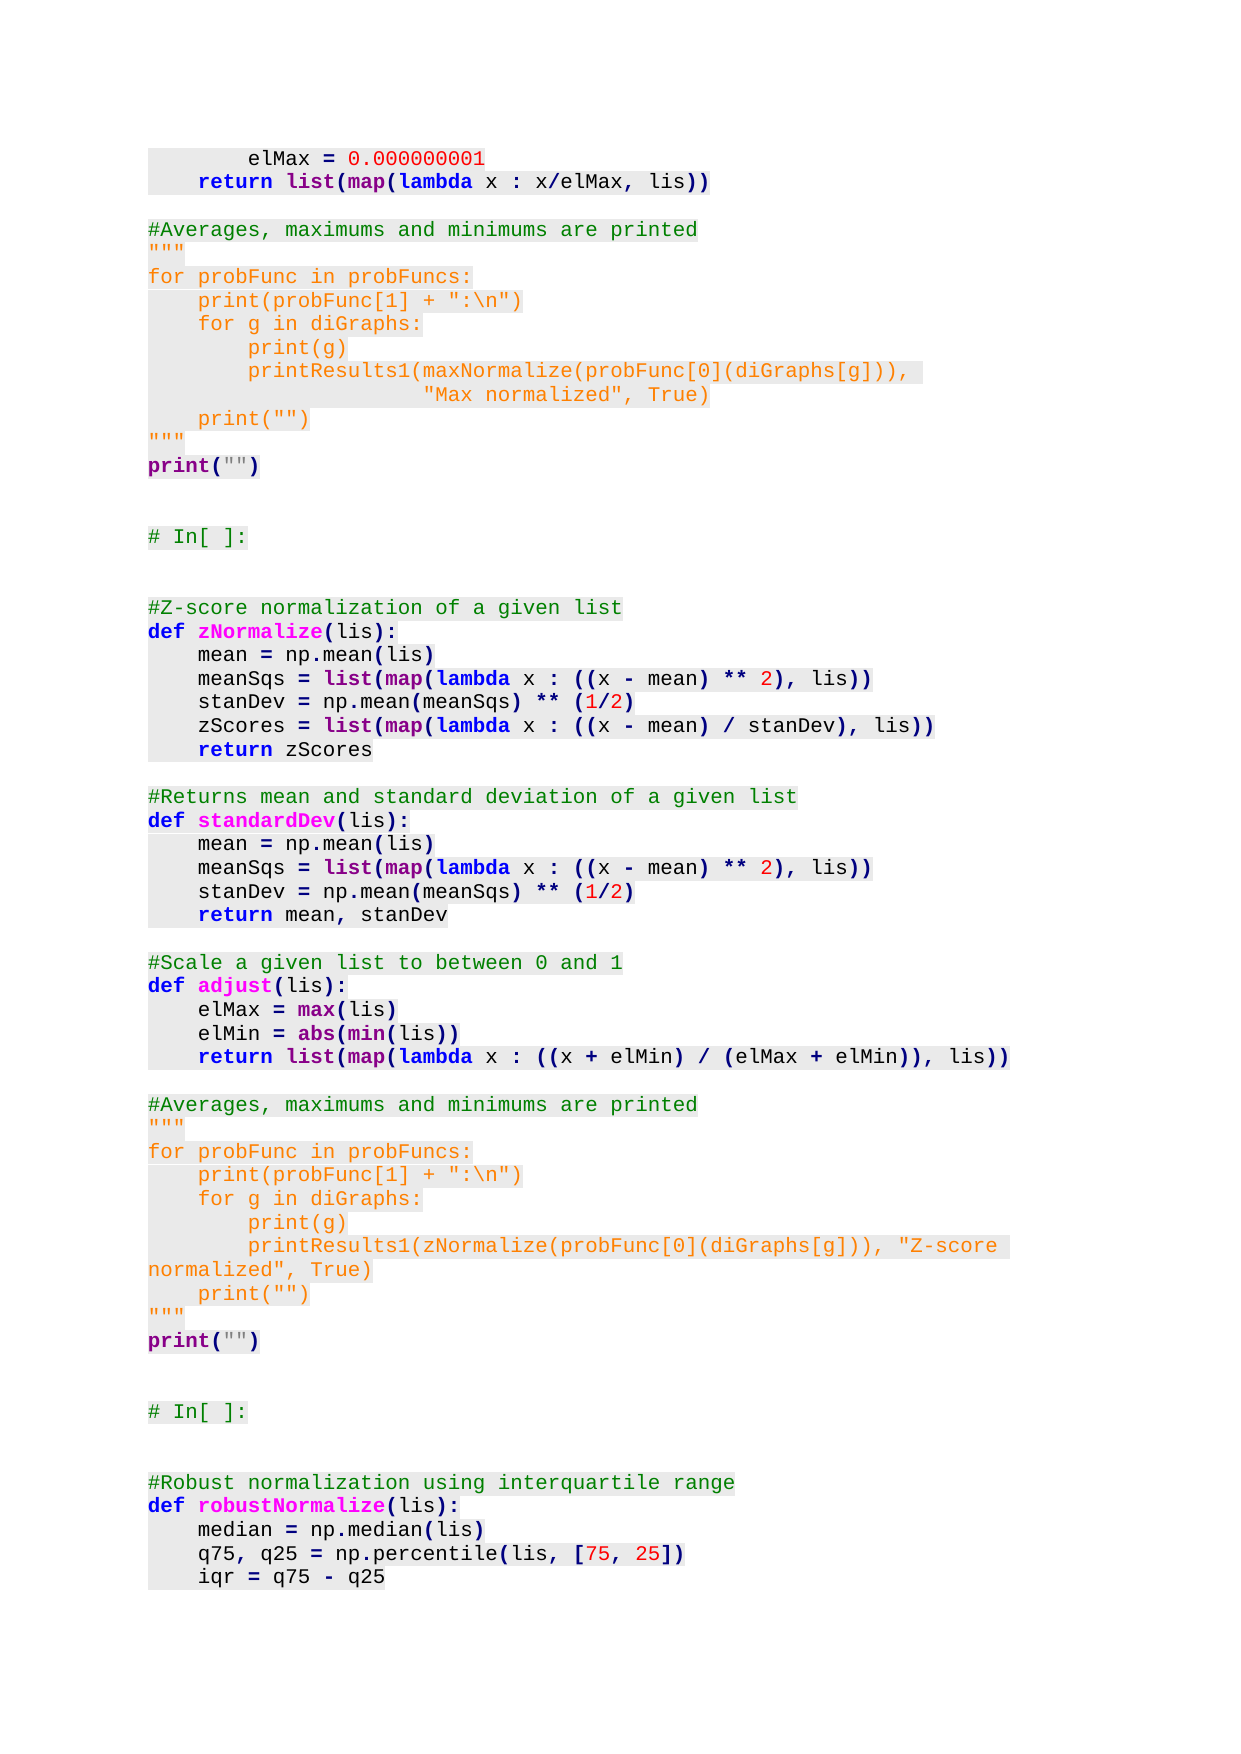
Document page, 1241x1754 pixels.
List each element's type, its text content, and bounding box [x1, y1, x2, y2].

text return mean, stanDev [148, 904, 1092, 928]
text def standardDev(lis): [148, 810, 1092, 833]
text elMax = max(lis) [148, 999, 1092, 1023]
text #Averages, maximums and minimums are printed [148, 219, 1092, 242]
text for probFunc in probFuncs: [148, 266, 1092, 289]
text print(probFunc[1] + ":\n") [148, 289, 1092, 313]
text "Max normalized", True) [148, 384, 1092, 408]
text for g in diGraphs: [148, 1188, 1092, 1212]
text mean = np.mean(lis) [148, 833, 1092, 857]
text #Returns mean and standard deviation of a given list [148, 786, 1092, 810]
text print("") [148, 1330, 1092, 1354]
text #Robust normalization using interquartile range [148, 1472, 1092, 1496]
text print(g) [148, 1212, 1092, 1235]
text #Scale a given list to between 0 and 1 [148, 952, 1092, 975]
text print("") [148, 455, 1092, 479]
text iqr = q75 - q25 [148, 1566, 1092, 1590]
text stanDev = np.mean(meanSqs) ** (1/2) [148, 881, 1092, 904]
text printResults1(maxNormalize(probFunc[0](diGraphs[g])), [148, 361, 1092, 384]
text return list(map(lambda x : x/elMax, lis)) [148, 171, 1092, 195]
text stanDev = np.mean(meanSqs) ** (1/2) [148, 692, 1092, 715]
text def adjust(lis): [148, 975, 1092, 999]
text for g in diGraphs: [148, 313, 1092, 337]
text print(probFunc[1] + ":\n") [148, 1164, 1092, 1188]
text mean = np.mean(lis) [148, 644, 1092, 668]
text printResults1(zNormalize(probFunc[0](diGraphs[g])), "Z-score normalized", True) [148, 1235, 1092, 1283]
text elMax = 0.000000001 [148, 148, 1092, 171]
text return list(map(lambda x : ((x + elMin) / (elMax + elMin)), lis)) [148, 1046, 1092, 1070]
text print("") [148, 1283, 1092, 1306]
text elMin = abs(min(lis)) [148, 1023, 1092, 1046]
text q75, q25 = np.percentile(lis, [75, 25]) [148, 1543, 1092, 1566]
text # In[ ]: [148, 1401, 1092, 1424]
text zScores = list(map(lambda x : ((x - mean) / stanDev), lis)) [148, 715, 1092, 739]
text #Z-score normalization of a given list [148, 597, 1092, 621]
text #Averages, maximums and minimums are printed [148, 1093, 1092, 1117]
text """ [148, 1306, 1092, 1330]
text def zNormalize(lis): [148, 621, 1092, 644]
text return zScores [148, 739, 1092, 762]
text """ [148, 1117, 1092, 1141]
text print("") [148, 408, 1092, 431]
text """ [148, 431, 1092, 455]
text meanSqs = list(map(lambda x : ((x - mean) ** 2), lis)) [148, 668, 1092, 692]
text def robustNormalize(lis): [148, 1496, 1092, 1519]
text print(g) [148, 337, 1092, 361]
text median = np.median(lis) [148, 1519, 1092, 1543]
text """ [148, 242, 1092, 266]
text # In[ ]: [148, 526, 1092, 550]
text for probFunc in probFuncs: [148, 1141, 1092, 1164]
text meanSqs = list(map(lambda x : ((x - mean) ** 2), lis)) [148, 857, 1092, 881]
